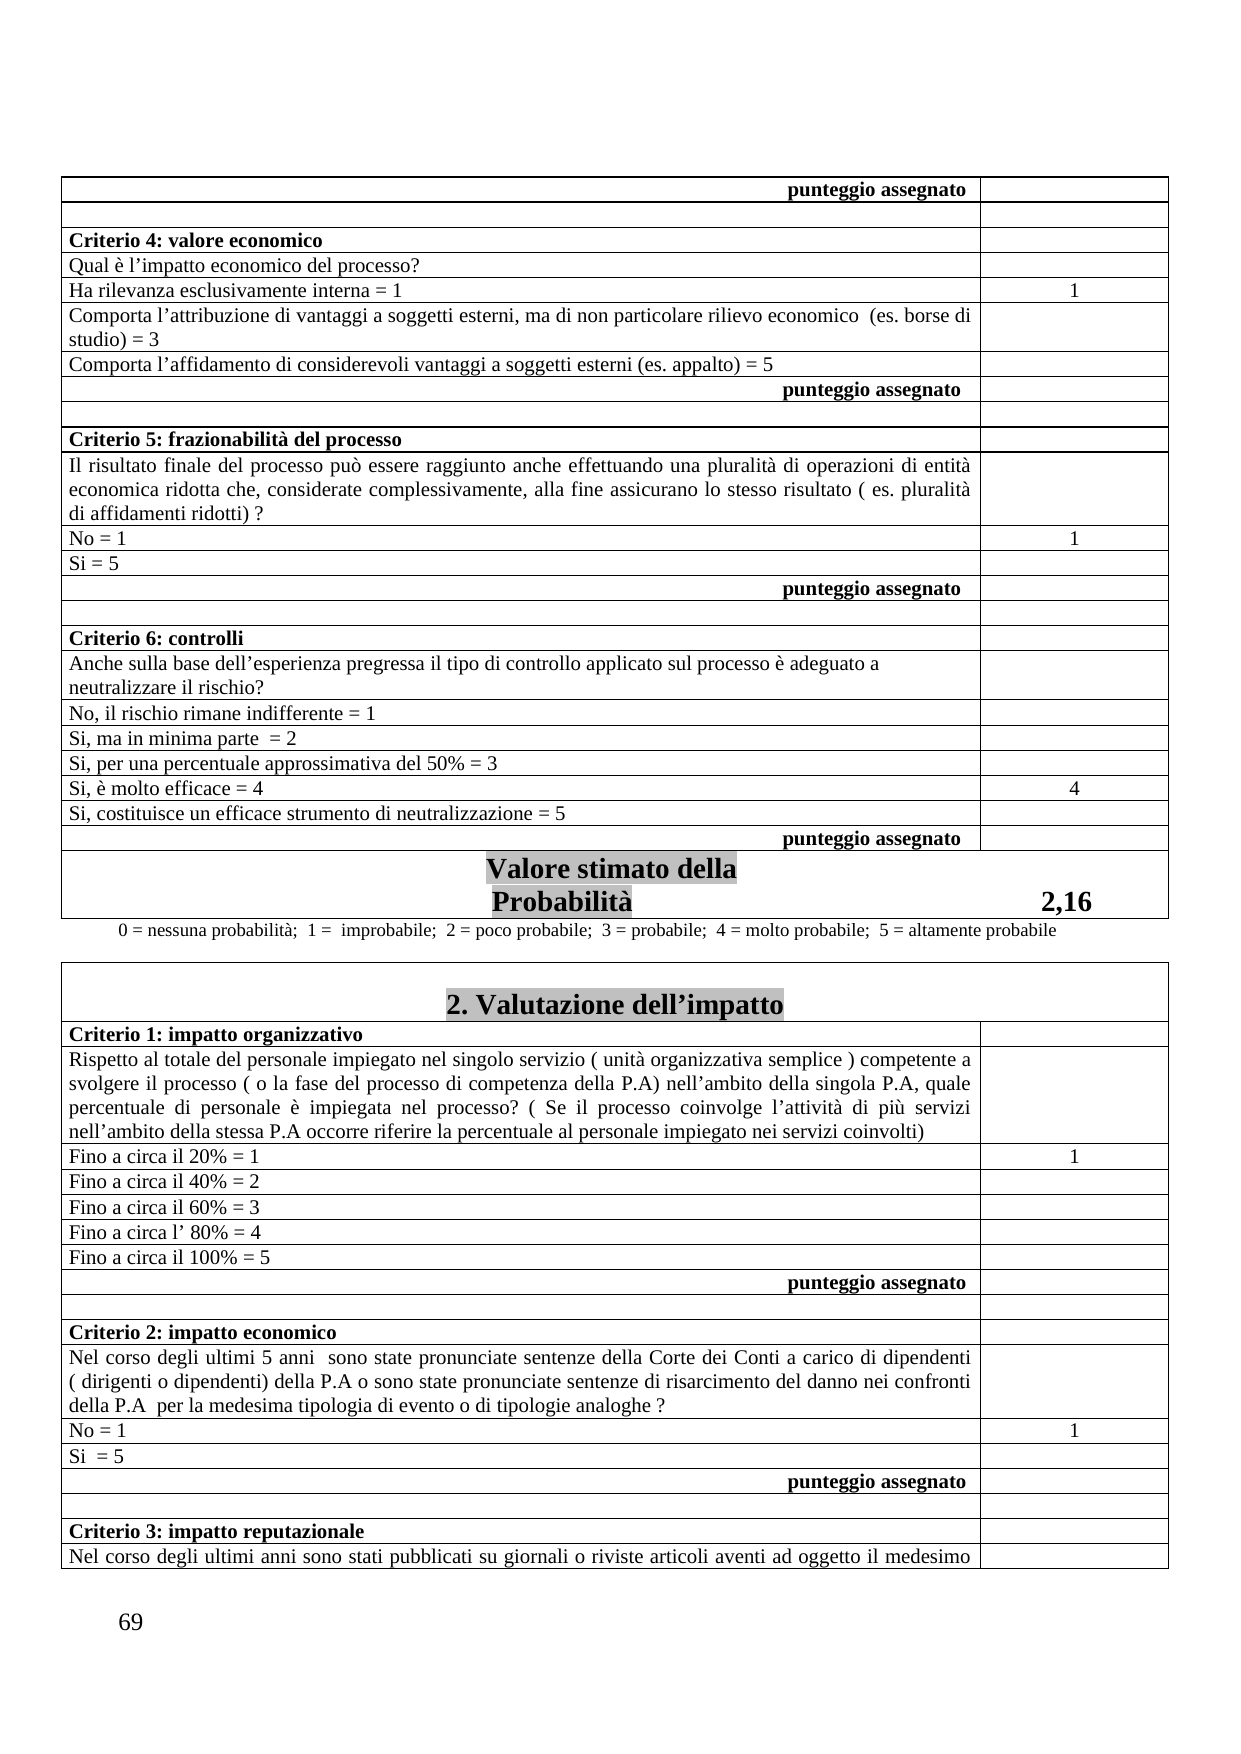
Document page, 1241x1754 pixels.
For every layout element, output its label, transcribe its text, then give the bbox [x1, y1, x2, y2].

table_cell [981, 1544, 1168, 1568]
table_cell Anche sulla base dell’esperienza pregressa il tipo di controllo applicato sul processo è adeguato a neutralizzare il rischio? [62, 651, 980, 699]
table_cell [981, 453, 1168, 525]
table_cell [981, 428, 1168, 451]
table_cell Si, è molto efficace = 4 [62, 776, 980, 800]
table_cell Si = 5 [62, 1444, 980, 1468]
table_cell [981, 1320, 1168, 1344]
table_cell [62, 402, 980, 426]
table_cell Criterio 5: frazionabilità del processo [62, 428, 980, 451]
table_cell [981, 1195, 1168, 1219]
table_cell Fino a circa il 20% = 1 [62, 1144, 980, 1168]
table_cell [981, 1345, 1168, 1417]
table_cell [981, 1245, 1168, 1269]
table_cell punteggio assegnato [62, 576, 980, 600]
table_cell [981, 1170, 1168, 1193]
table_cell [981, 1295, 1168, 1319]
table_cell 1 [981, 526, 1168, 550]
table_cell [981, 352, 1168, 376]
table_cell [981, 751, 1168, 775]
table_cell Nel corso degli ultimi 5 anni sono state pronunciate sentenze della Corte dei Conti a carico di dipendenti ( dirigenti o dipendenti) della P.A o sono state pronunciate sentenze di risarcimento del danno nei confronti della P.A per la medesima tipologia di evento o di tipologie analoghe ? [62, 1345, 980, 1417]
table_cell punteggio assegnato [62, 178, 980, 201]
table_cell [981, 1469, 1168, 1493]
table_cell [62, 1494, 980, 1518]
table_cell [981, 601, 1168, 625]
table_cell Valore stimato della Probabilità 2,16 [62, 851, 1168, 918]
table_cell [62, 203, 980, 227]
text 0 = nessuna probabilità; 1 = improbabile; 2 = poco probabile; 3 = probabile; 4 = molto probabile; 5 = altamente probabile [118, 919, 1122, 941]
table_cell [981, 801, 1168, 825]
table_cell Criterio 1: impatto organizzativo [62, 1022, 980, 1046]
table_cell [981, 1022, 1168, 1046]
table_cell Criterio 4: valore economico [62, 228, 980, 252]
table_cell punteggio assegnato [62, 1270, 980, 1294]
table_cell [981, 377, 1168, 401]
table_cell No, il rischio rimane indifferente = 1 [62, 700, 980, 724]
table_cell [981, 1444, 1168, 1468]
table_cell [981, 651, 1168, 699]
table_cell Si, per una percentuale approssimativa del 50% = 3 [62, 751, 980, 775]
table_cell Criterio 2: impatto economico [62, 1320, 980, 1344]
table_cell Criterio 3: impatto reputazionale [62, 1519, 980, 1543]
table_cell Ha rilevanza esclusivamente interna = 1 [62, 278, 980, 302]
table_cell Si = 5 [62, 551, 980, 575]
table_cell Comporta l’affidamento di considerevoli vantaggi a soggetti esterni (es. appalto) = 5 [62, 352, 980, 376]
table_cell [981, 726, 1168, 749]
table_cell punteggio assegnato [62, 1469, 980, 1493]
table_cell [981, 203, 1168, 227]
table_cell 1 [981, 278, 1168, 302]
table_cell [981, 1270, 1168, 1294]
table_cell [981, 576, 1168, 600]
table_cell [981, 551, 1168, 575]
table_cell Qual è l’impatto economico del processo? [62, 253, 980, 277]
table_cell Comporta l’attribuzione di vantaggi a soggetti esterni, ma di non particolare rilievo economico (es. borse di studio) = 3 [62, 303, 980, 351]
table_cell Fino a circa il 100% = 5 [62, 1245, 980, 1269]
table_cell Criterio 6: controlli [62, 626, 980, 650]
table_cell [981, 178, 1168, 201]
table_cell Il risultato finale del processo può essere raggiunto anche effettuando una pluralità di operazioni di entità economica ridotta che, considerate complessivamente, alla fine assicurano lo stesso risultato ( es. pluralità di affidamenti ridotti) ? [62, 453, 980, 525]
table_cell [981, 1519, 1168, 1543]
table_cell [981, 1494, 1168, 1518]
table_cell 4 [981, 776, 1168, 800]
table_cell Nel corso degli ultimi anni sono stati pubblicati su giornali o riviste articoli aventi ad oggetto il medesimo [62, 1544, 980, 1568]
table_cell [981, 1220, 1168, 1244]
table_cell [62, 1295, 980, 1319]
table_cell [981, 1047, 1168, 1143]
table_cell [981, 402, 1168, 426]
table_cell [981, 826, 1168, 850]
table_cell punteggio assegnato [62, 826, 980, 850]
table_cell 1 [981, 1419, 1168, 1442]
table_cell [981, 253, 1168, 277]
table_cell [981, 303, 1168, 351]
table_cell Si, ma in minima parte = 2 [62, 726, 980, 749]
table_cell [981, 228, 1168, 252]
table_cell Si, costituisce un efficace strumento di neutralizzazione = 5 [62, 801, 980, 825]
table_cell punteggio assegnato [62, 377, 980, 401]
table_cell [981, 626, 1168, 650]
table_cell Fino a circa il 40% = 2 [62, 1170, 980, 1193]
table_cell No = 1 [62, 1419, 980, 1442]
table_cell Rispetto al totale del personale impiegato nel singolo servizio ( unità organizzativa semplice ) competente a svolgere il processo ( o la fase del processo di competenza della P.A) nell’ambito della singola P.A, quale percentuale di personale è impiegata nel processo? ( Se il processo coinvolge l’attività di più servizi nell’ambito della stessa P.A occorre riferire la percentuale al personale impiegato nei servizi coinvolti) [62, 1047, 980, 1143]
table_cell Fino a circa l’ 80% = 4 [62, 1220, 980, 1244]
table_cell Fino a circa il 60% = 3 [62, 1195, 980, 1219]
table_cell [62, 601, 980, 625]
table_cell 1 [981, 1144, 1168, 1168]
table_cell No = 1 [62, 526, 980, 550]
table_cell [981, 700, 1168, 724]
table_header 2. Valutazione dell’impatto [62, 963, 1168, 1021]
